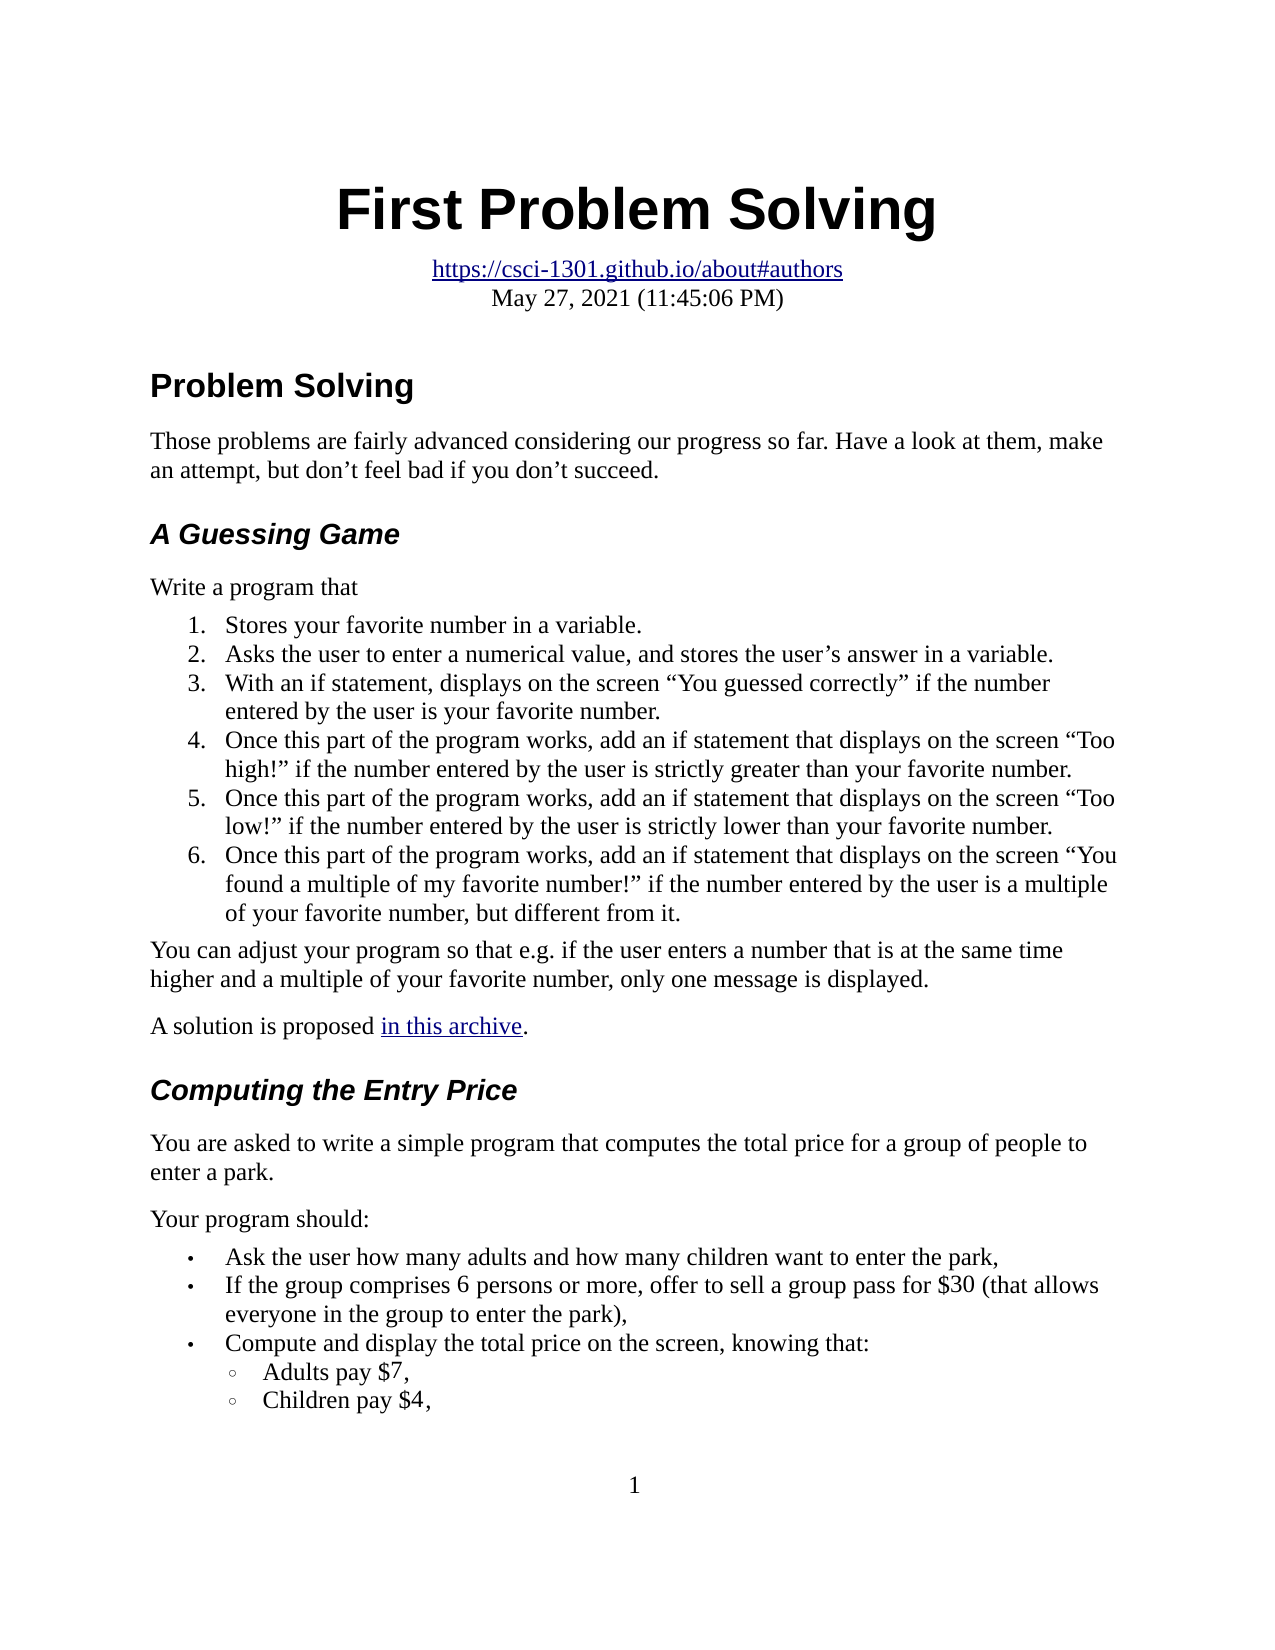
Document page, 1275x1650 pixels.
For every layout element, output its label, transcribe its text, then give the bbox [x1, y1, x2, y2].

subtitle Computing the Entry Price [150, 1073, 1125, 1107]
list Children pay $, [225, 1385, 1125, 1414]
title First Problem Solving [150, 175, 1125, 242]
text You are asked to write a simple program that computes the total price for a group of people to enter a park. [150, 1128, 1125, 1186]
text You can adjust your program so that e.g. if the user enters a number that is at the same time higher and a multiple of your favorite number, only one message is displayed. [150, 935, 1125, 993]
list Asks the user to enter a numerical value, and stores the user’s answer in a variable. [187, 639, 1125, 668]
text Those problems are fairly advanced considering our progress so far. Have a look at them, make an attempt, but don’t feel bad if you don’t succeed. [150, 426, 1125, 483]
text A solution is proposed in this archive. [150, 1011, 1125, 1039]
subtitle A Guessing Game [150, 517, 1125, 551]
list Compute and display the total price on the screen, knowing that: [187, 1328, 1125, 1357]
list If the group comprises persons or more, offer to sell a group pass for $ (that allows everyone in the group to enter the park), [187, 1270, 1125, 1328]
subtitle Problem Solving [150, 366, 1125, 404]
list Ask the user how many adults and how many children want to enter the park, [187, 1242, 1125, 1270]
list Once this part of the program works, add an if statement that displays on the screen “You found a multiple of my favorite number!” if the number entered by the user is a multiple of your favorite number, but different from it. [187, 840, 1125, 926]
text https://csci-1301.github.io/about#authors [150, 254, 1125, 283]
text Write a program that [150, 572, 1125, 601]
list Once this part of the program works, add an if statement that displays on the screen “Too high!” if the number entered by the user is strictly greater than your favorite number. [187, 725, 1125, 783]
text May 27, 2021 (11:45:06 PM) [150, 283, 1125, 312]
list Adults pay $, [225, 1357, 1125, 1385]
list Stores your favorite number in a variable. [187, 610, 1125, 639]
text Your program should: [150, 1204, 1125, 1233]
list Once this part of the program works, add an if statement that displays on the screen “Too low!” if the number entered by the user is strictly lower than your favorite number. [187, 783, 1125, 840]
list With an if statement, displays on the screen “You guessed correctly” if the number entered by the user is your favorite number. [187, 668, 1125, 725]
